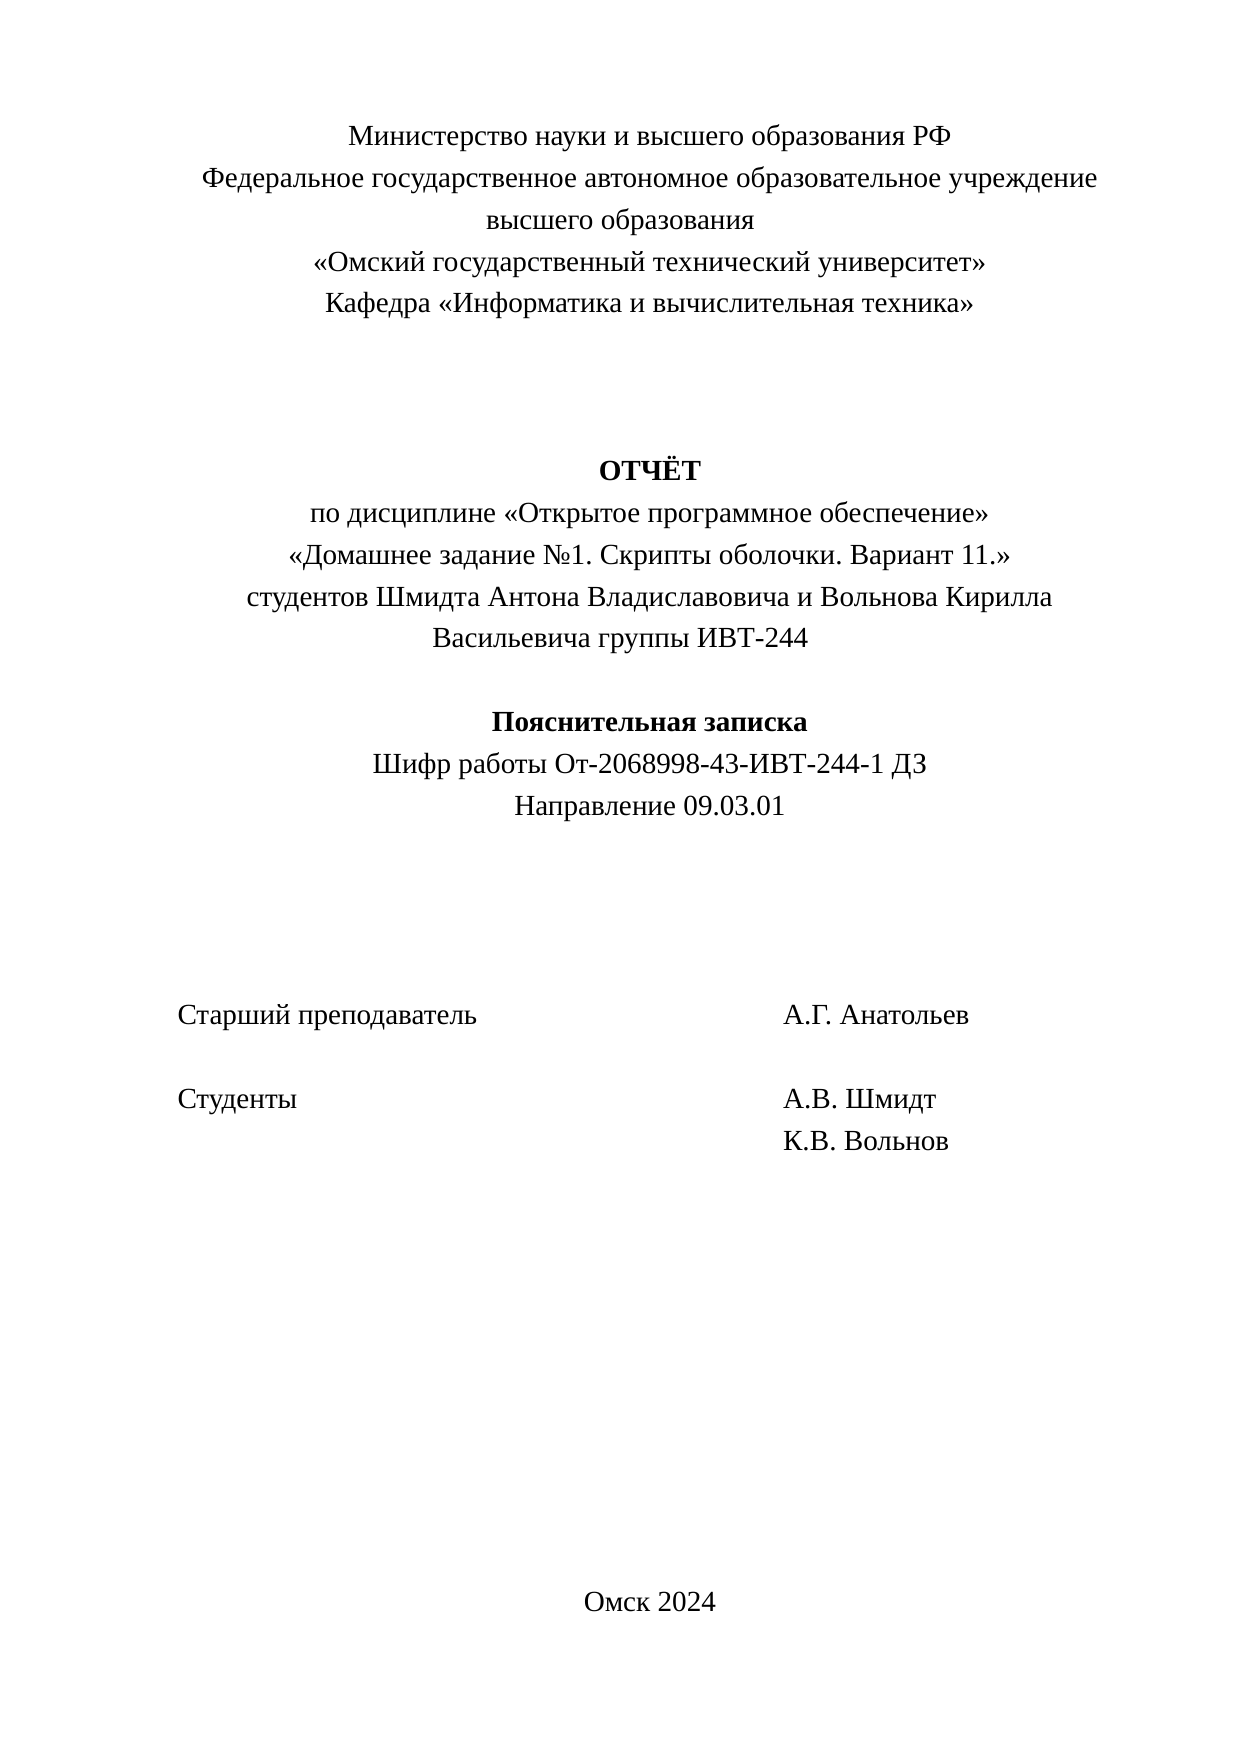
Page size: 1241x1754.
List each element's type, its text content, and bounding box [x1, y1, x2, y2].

text Студенты А.В. Шмидт [118, 1081, 1122, 1115]
text Министерство науки и высшего образования РФ [118, 118, 1122, 152]
text Шифр работы От-2068998-43-ИВТ-244-1 ДЗ [118, 746, 1122, 780]
text Пояснительная записка [118, 704, 1122, 738]
text «Домашнее задание №1. Скрипты оболочки. Вариант 11.» [118, 537, 1122, 570]
text студентов Шмидта Антона Владиславовича и Вольнова Кирилла Васильевича группы ИВТ-244 [118, 579, 1122, 654]
text К.В. Вольнов [118, 1123, 1122, 1157]
text по дисциплине «Открытое программное обеспечение» [118, 495, 1122, 528]
text «Омский государственный технический университет» [118, 244, 1122, 277]
text Старший преподаватель А.Г. Анатольев [118, 997, 1122, 1031]
text Кафедра «Информатика и вычислительная техника» [118, 286, 1122, 319]
text Федеральное государственное автономное образовательное учреждение высшего образования [118, 160, 1122, 235]
text ОТЧЁТ [118, 453, 1122, 487]
text Направление 09.03.01 [118, 788, 1122, 822]
text Омск 2024 [118, 1584, 1122, 1617]
